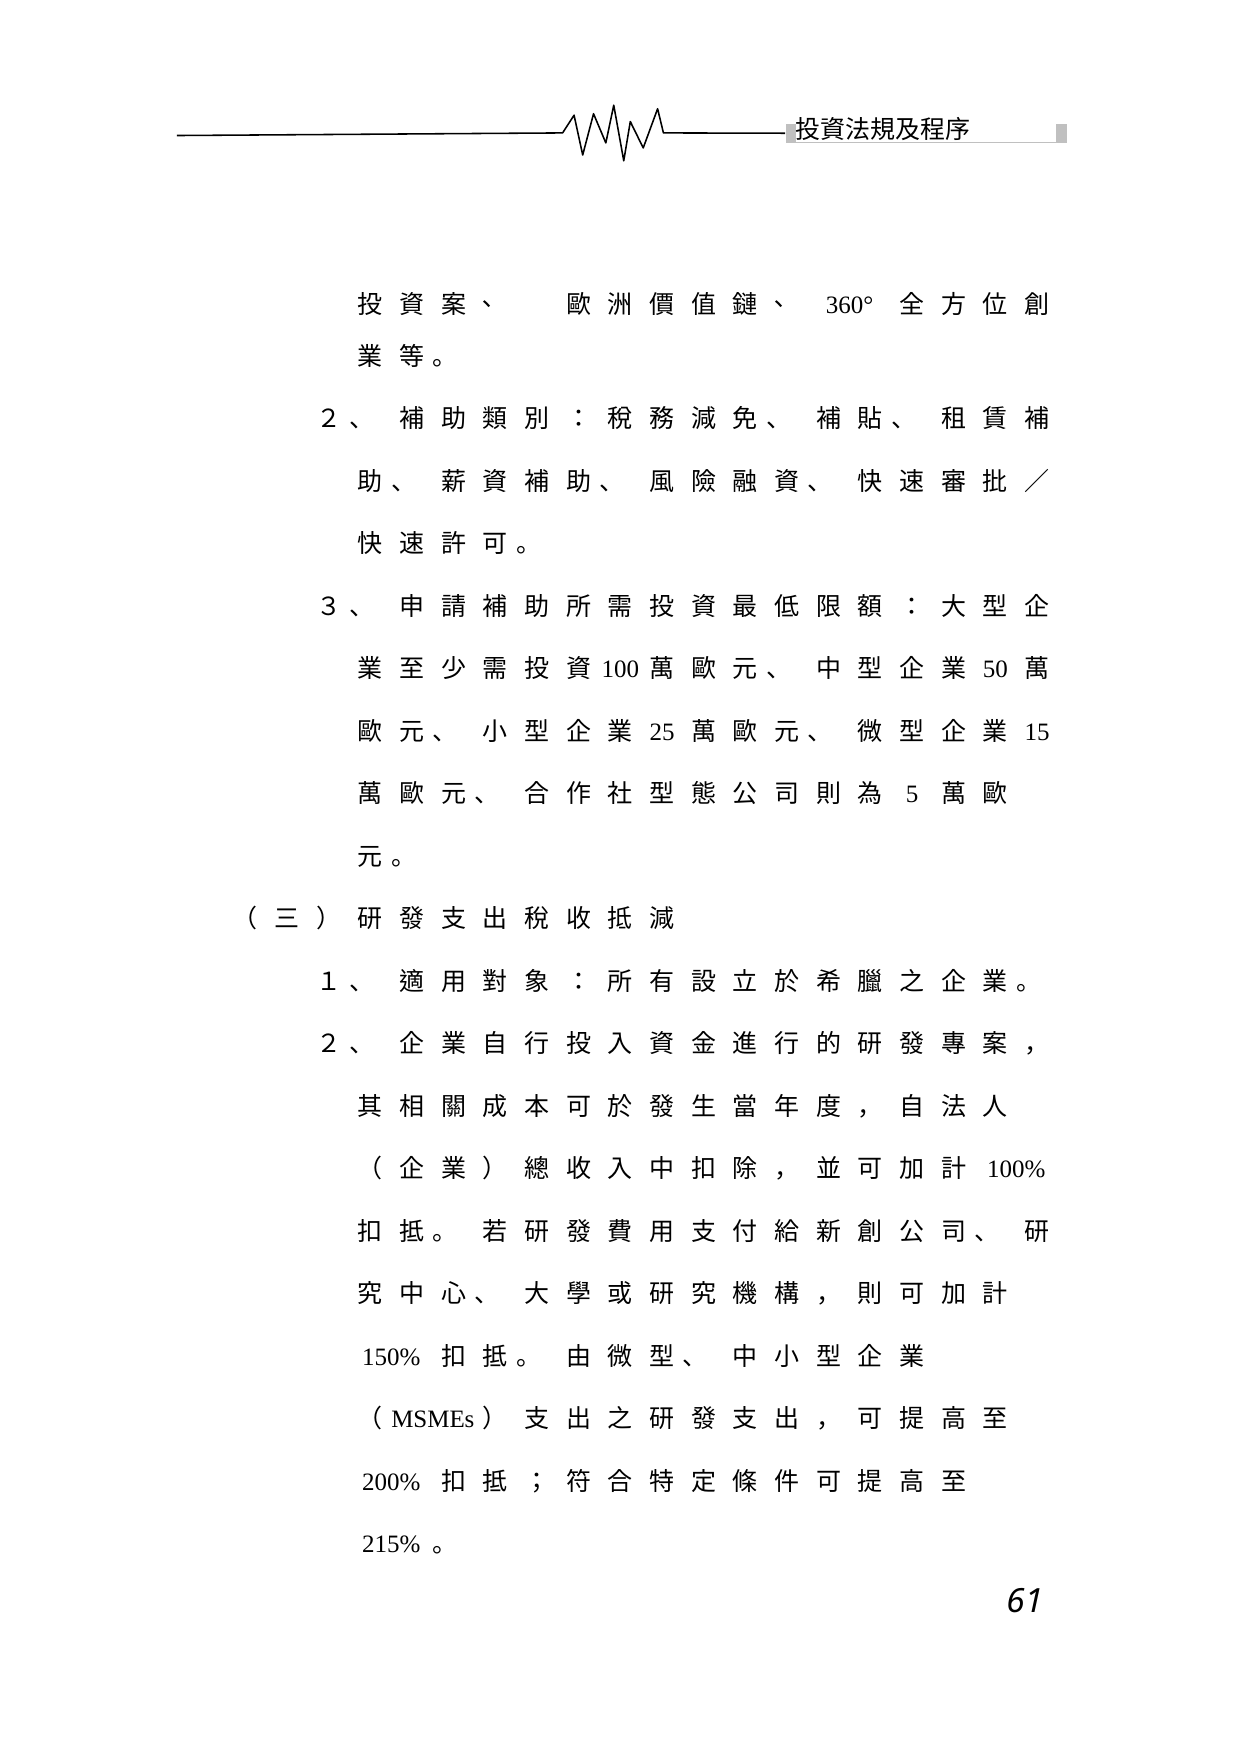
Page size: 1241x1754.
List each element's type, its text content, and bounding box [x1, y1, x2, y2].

text １、適用對象：所有設立於希臘之企業。 [281, 938, 1058, 1000]
text （三）研發支出稅收抵減 [207, 875, 1058, 938]
text ２、企業自行投入資金進行的研發專案，其相關成本可於發生當年度，自法人（企業）總收入中扣除，並可加計100%扣抵。若研發費用支付給新創公司、研究中心、大學或研究機構，則可加計150%扣抵。由微型、中小型企業（MSMEs）支出之研發支出，可提高至200%扣抵；符合特定條件可提高至215%。 [281, 1000, 1058, 1563]
text ２、補助類別：稅務減免、補貼、租賃補助、薪資補助、風險融資、快速審批／快速許可。 [281, 375, 1058, 563]
text 投資案、 歐洲價值鏈、360°全方位創業等。 [281, 250, 1058, 375]
text ３、申請補助所需投資最低限額：大型企業至少需投資100萬歐元、中型企業50萬歐元、小型企業25萬歐元、微型企業15萬歐元、合作社型態公司則為5萬歐元。 [281, 563, 1058, 875]
